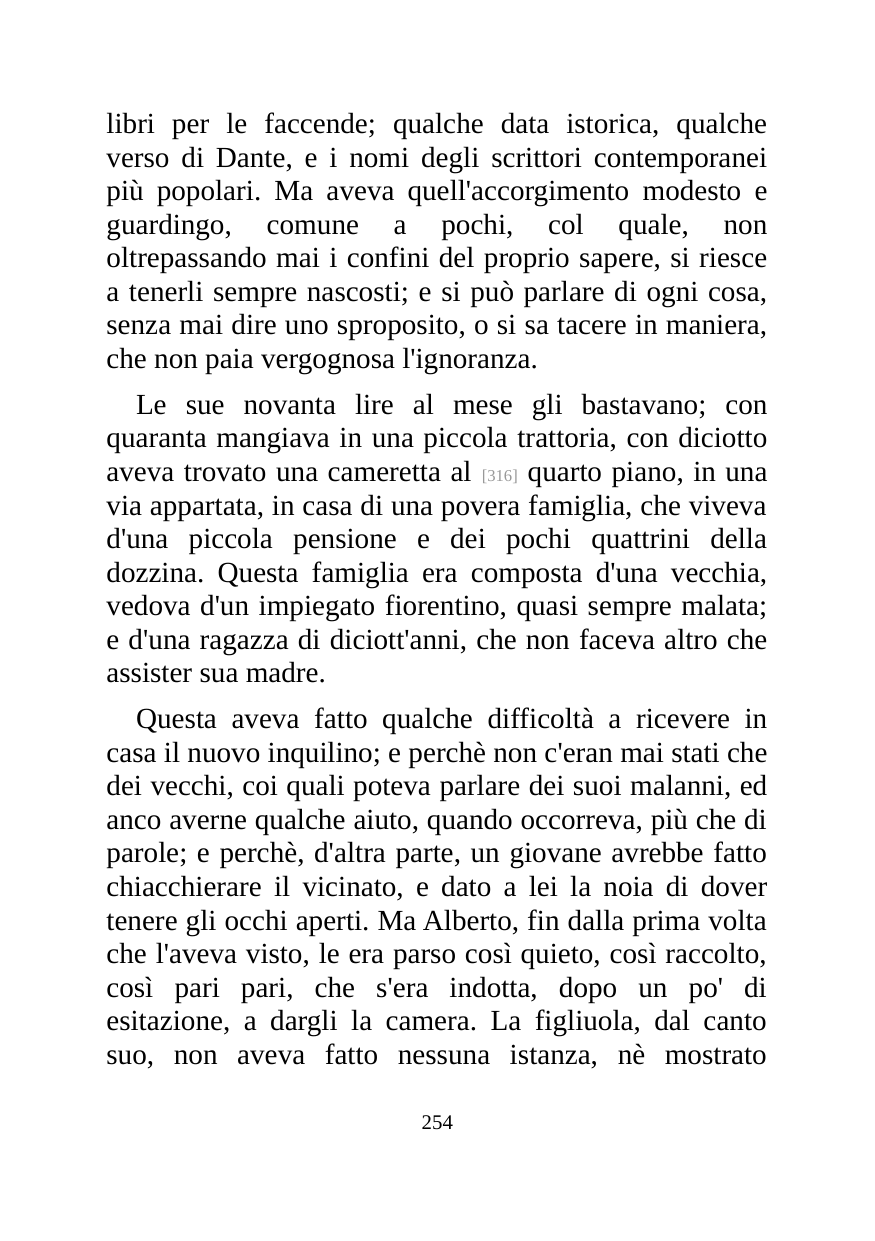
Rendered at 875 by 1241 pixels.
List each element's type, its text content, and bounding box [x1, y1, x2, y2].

text Questa aveva fatto qualche difficoltà a ricevere in casa il nuovo inquilino; e perchè non c'eran mai stati che dei vecchi, coi quali poteva parlare dei suoi malanni, ed anco averne qualche aiuto, quando occorreva, più che di parole; e perchè, d'altra parte, un giovane avrebbe fatto chiacchierare il vicinato, e dato a lei la noia di dover tenere gli occhi aperti. Ma Alberto, fin dalla prima volta che l'aveva visto, le era parso così quieto, così raccolto, così pari pari, che s'era indotta, dopo un po' di esitazione, a dargli la camera. La figliuola, dal canto suo, non aveva fatto nessuna istanza, nè mostrato [106, 701, 768, 1070]
text Le sue novanta lire al mese gli bastavano; con quaranta mangiava in una piccola trattoria, con diciotto aveva trovato una cameretta al [316] quarto piano, in una via appartata, in casa di una povera famiglia, che viveva d'una piccola pensione e dei pochi quattrini della dozzina. Questa famiglia era composta d'una vecchia, vedova d'un impiegato fiorentino, quasi sempre malata; e d'una ragazza di diciott'anni, che non faceva altro che assister sua madre. [106, 387, 768, 689]
text libri per le faccende; qualche data istorica, qualche verso di Dante, e i nomi degli scrittori contemporanei più popolari. Ma aveva quell'accorgimento modesto e guardingo, comune a pochi, col quale, non oltrepassando mai i confini del proprio sapere, si riesce a tenerli sempre nascosti; e si può parlare di ogni cosa, senza mai dire uno sproposito, o si sa tacere in maniera, che non paia vergognosa l'ignoranza. [106, 106, 768, 374]
